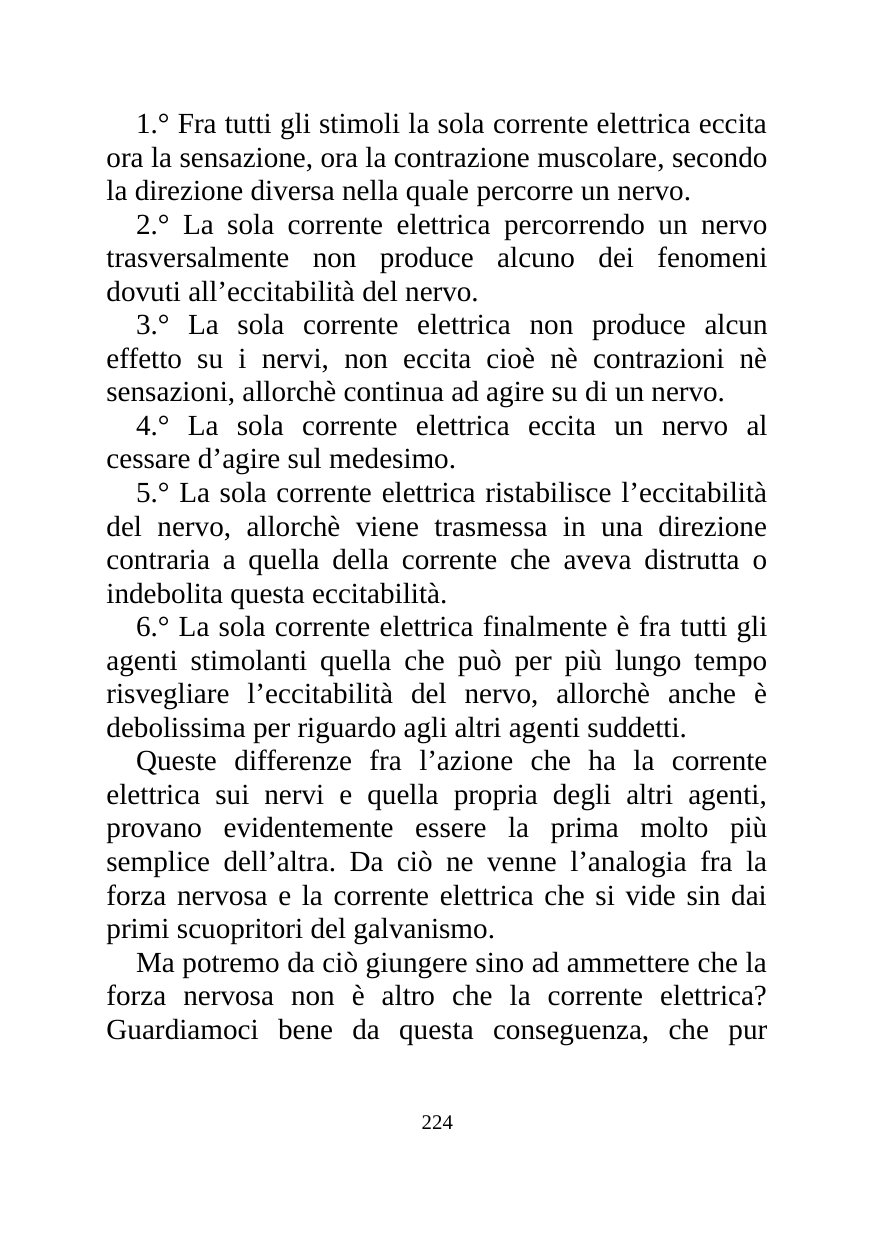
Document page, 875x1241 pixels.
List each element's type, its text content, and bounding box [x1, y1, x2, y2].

text 2.° La sola corrente elettrica percorrendo un nervo trasversalmente non produce alcuno dei fenomeni dovuti all’eccitabilità del nervo. [106, 207, 768, 307]
text Ma potremo da ciò giungere sino ad ammettere che la forza nervosa non è altro che la corrente elettrica? Guardiamoci bene da questa conseguenza, che pur [106, 945, 768, 1045]
text 5.° La sola corrente elettrica ristabilisce l’eccitabilità del nervo, allorchè viene trasmessa in una direzione contraria a quella della corrente che aveva distrutta o indebolita questa eccitabilità. [106, 475, 768, 609]
text 4.° La sola corrente elettrica eccita un nervo al cessare d’agire sul medesimo. [106, 408, 768, 475]
text 6.° La sola corrente elettrica finalmente è fra tutti gli agenti stimolanti quella che può per più lungo tempo risvegliare l’eccitabilità del nervo, allorchè anche è debolissima per riguardo agli altri agenti suddetti. [106, 609, 768, 743]
text Queste differenze fra l’azione che ha la corrente elettrica sui nervi e quella propria degli altri agenti, provano evidentemente essere la prima molto più semplice dell’altra. Da ciò ne venne l’analogia fra la forza nervosa e la corrente elettrica che si vide sin dai primi scuopritori del galvanismo. [106, 743, 768, 945]
text 1.° Fra tutti gli stimoli la sola corrente elettrica eccita ora la sensazione, ora la contrazione muscolare, secondo la direzione diversa nella quale percorre un nervo. [106, 106, 768, 207]
text 3.° La sola corrente elettrica non produce alcun effetto su i nervi, non eccita cioè nè contrazioni nè sensazioni, allorchè continua ad agire su di un nervo. [106, 307, 768, 408]
